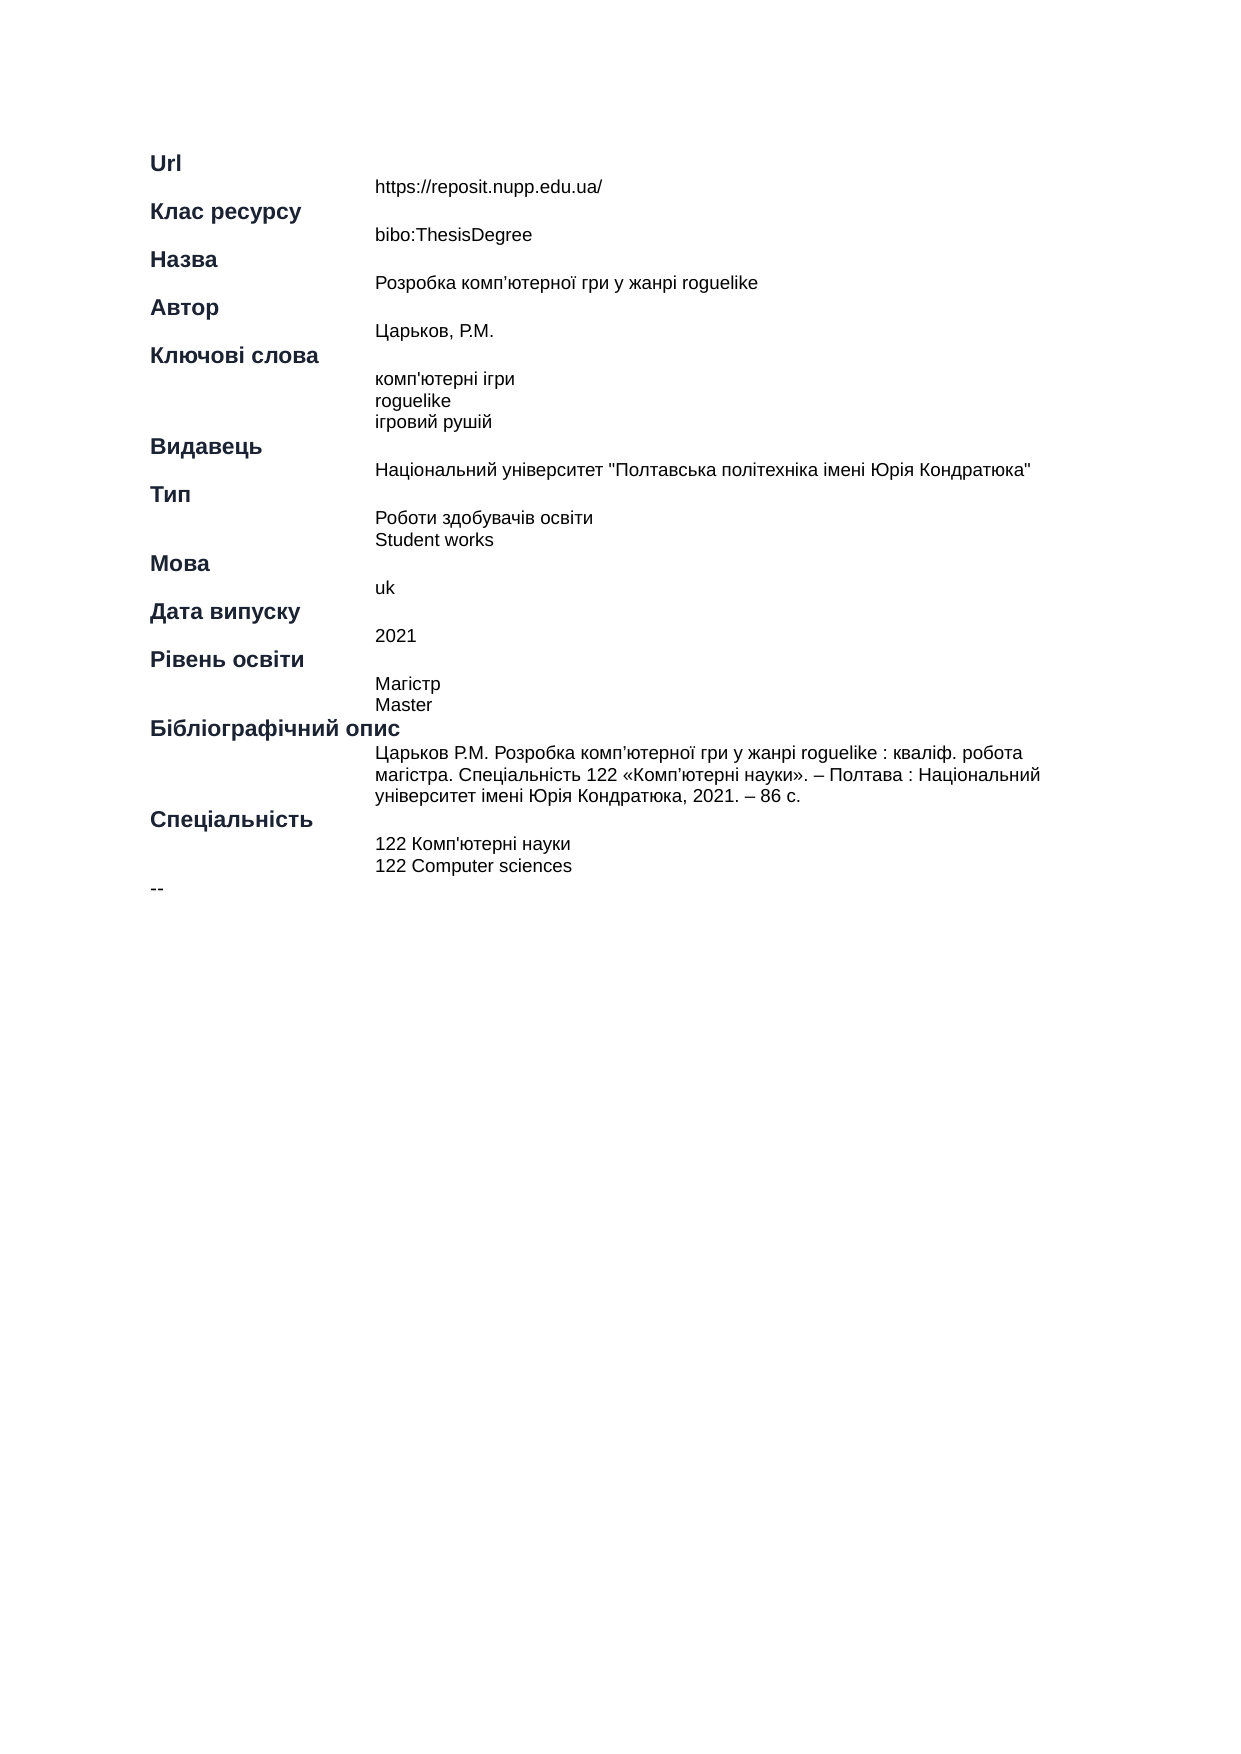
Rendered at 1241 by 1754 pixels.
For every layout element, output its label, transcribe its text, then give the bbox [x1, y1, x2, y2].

text Дата випуску [150, 598, 1090, 624]
text -- [150, 876, 1090, 900]
text Бібліографічний опис [150, 715, 1090, 742]
text Назва [150, 246, 1090, 272]
text Клас ресурсу [150, 198, 1090, 224]
text Тип [150, 481, 1090, 507]
text roguelike [375, 389, 1090, 411]
text 122 Computer sciences [375, 854, 1090, 876]
text Url [150, 150, 1090, 176]
text Ключові слова [150, 342, 1090, 368]
text Видавець [150, 433, 1090, 459]
text Магістр [375, 672, 1090, 694]
text https://reposit.nupp.edu.ua/ [375, 176, 1090, 198]
text комп'ютерні ігри [375, 368, 1090, 389]
text bibo:ThesisDegree [375, 224, 1090, 246]
text Автор [150, 294, 1090, 320]
text 122 Комп'ютерні науки [375, 833, 1090, 854]
text Спеціальність [150, 806, 1090, 833]
text Master [375, 694, 1090, 715]
text Розробка комп’ютерної гри у жанрі roguelike [375, 272, 1090, 294]
text ігровий рушій [375, 411, 1090, 433]
text Царьков, Р.М. [375, 320, 1090, 342]
text Національний університет "Полтавська політехніка імені Юрія Кондратюка" [375, 459, 1090, 481]
text Роботи здобувачів освіти [375, 507, 1090, 528]
text Student works [375, 528, 1090, 550]
text uk [375, 576, 1090, 598]
text Царьков Р.М. Розробка комп’ютерної гри у жанрі roguelike : кваліф. робота магістра. Спеціальність 122 «Комп’ютерні науки». – Полтава : Національний університет імені Юрія Кондратюка, 2021. – 86 с. [375, 742, 1090, 806]
text Мова [150, 550, 1090, 576]
text Рівень освіти [150, 646, 1090, 672]
text 2021 [375, 624, 1090, 646]
